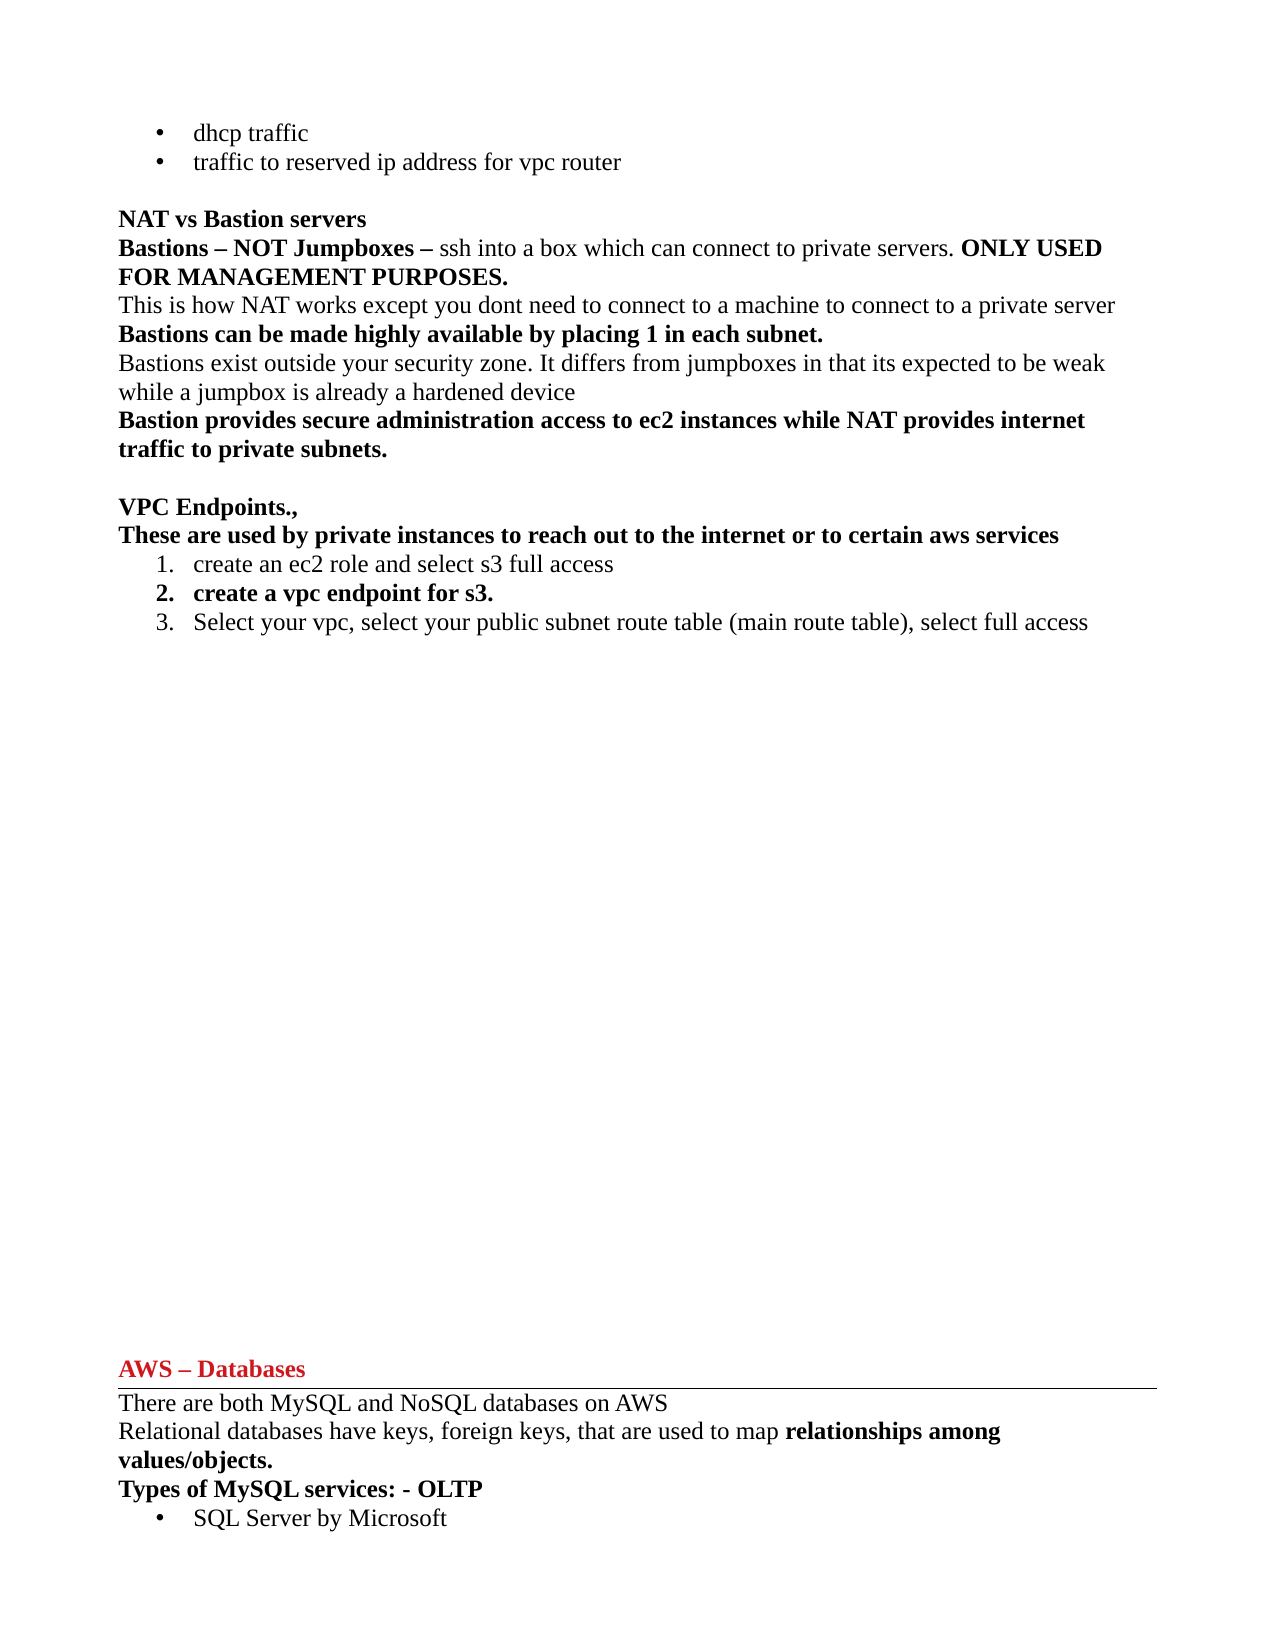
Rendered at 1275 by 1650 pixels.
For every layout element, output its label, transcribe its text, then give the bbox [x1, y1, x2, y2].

text VPC Endpoints., [118, 492, 1157, 521]
list traffic to reserved ip address for vpc router [156, 147, 1157, 176]
text Relational databases have keys, foreign keys, that are used to map relationships among values/objects. [118, 1416, 1157, 1474]
text Bastions can be made highly available by placing 1 in each subnet. [118, 319, 1157, 348]
list create a vpc endpoint for s3. [156, 578, 1157, 607]
list Select your vpc, select your public subnet route table (main route table), select full access [156, 607, 1157, 636]
text NAT vs Bastion servers [118, 204, 1157, 233]
text Types of MySQL services: - OLTP [118, 1474, 1157, 1503]
list SQL Server by Microsoft [156, 1503, 1157, 1531]
text AWS – Databases [118, 1354, 1157, 1388]
text Bastions – NOT Jumpboxes – ssh into a box which can connect to private servers. ONLY USED FOR MANAGEMENT PURPOSES. [118, 233, 1157, 291]
text This is how NAT works except you dont need to connect to a machine to connect to a private server [118, 291, 1157, 319]
text These are used by private instances to reach out to the internet or to certain aws services [118, 521, 1157, 549]
text Bastion provides secure administration access to ec2 instances while NAT provides internet traffic to private subnets. [118, 406, 1157, 463]
list create an ec2 role and select s3 full access [156, 549, 1157, 578]
text There are both MySQL and NoSQL databases on AWS [118, 1389, 1157, 1416]
text Bastions exist outside your security zone. It differs from jumpboxes in that its expected to be weak while a jumpbox is already a hardened device [118, 348, 1157, 406]
list dhcp traffic [156, 118, 1157, 147]
